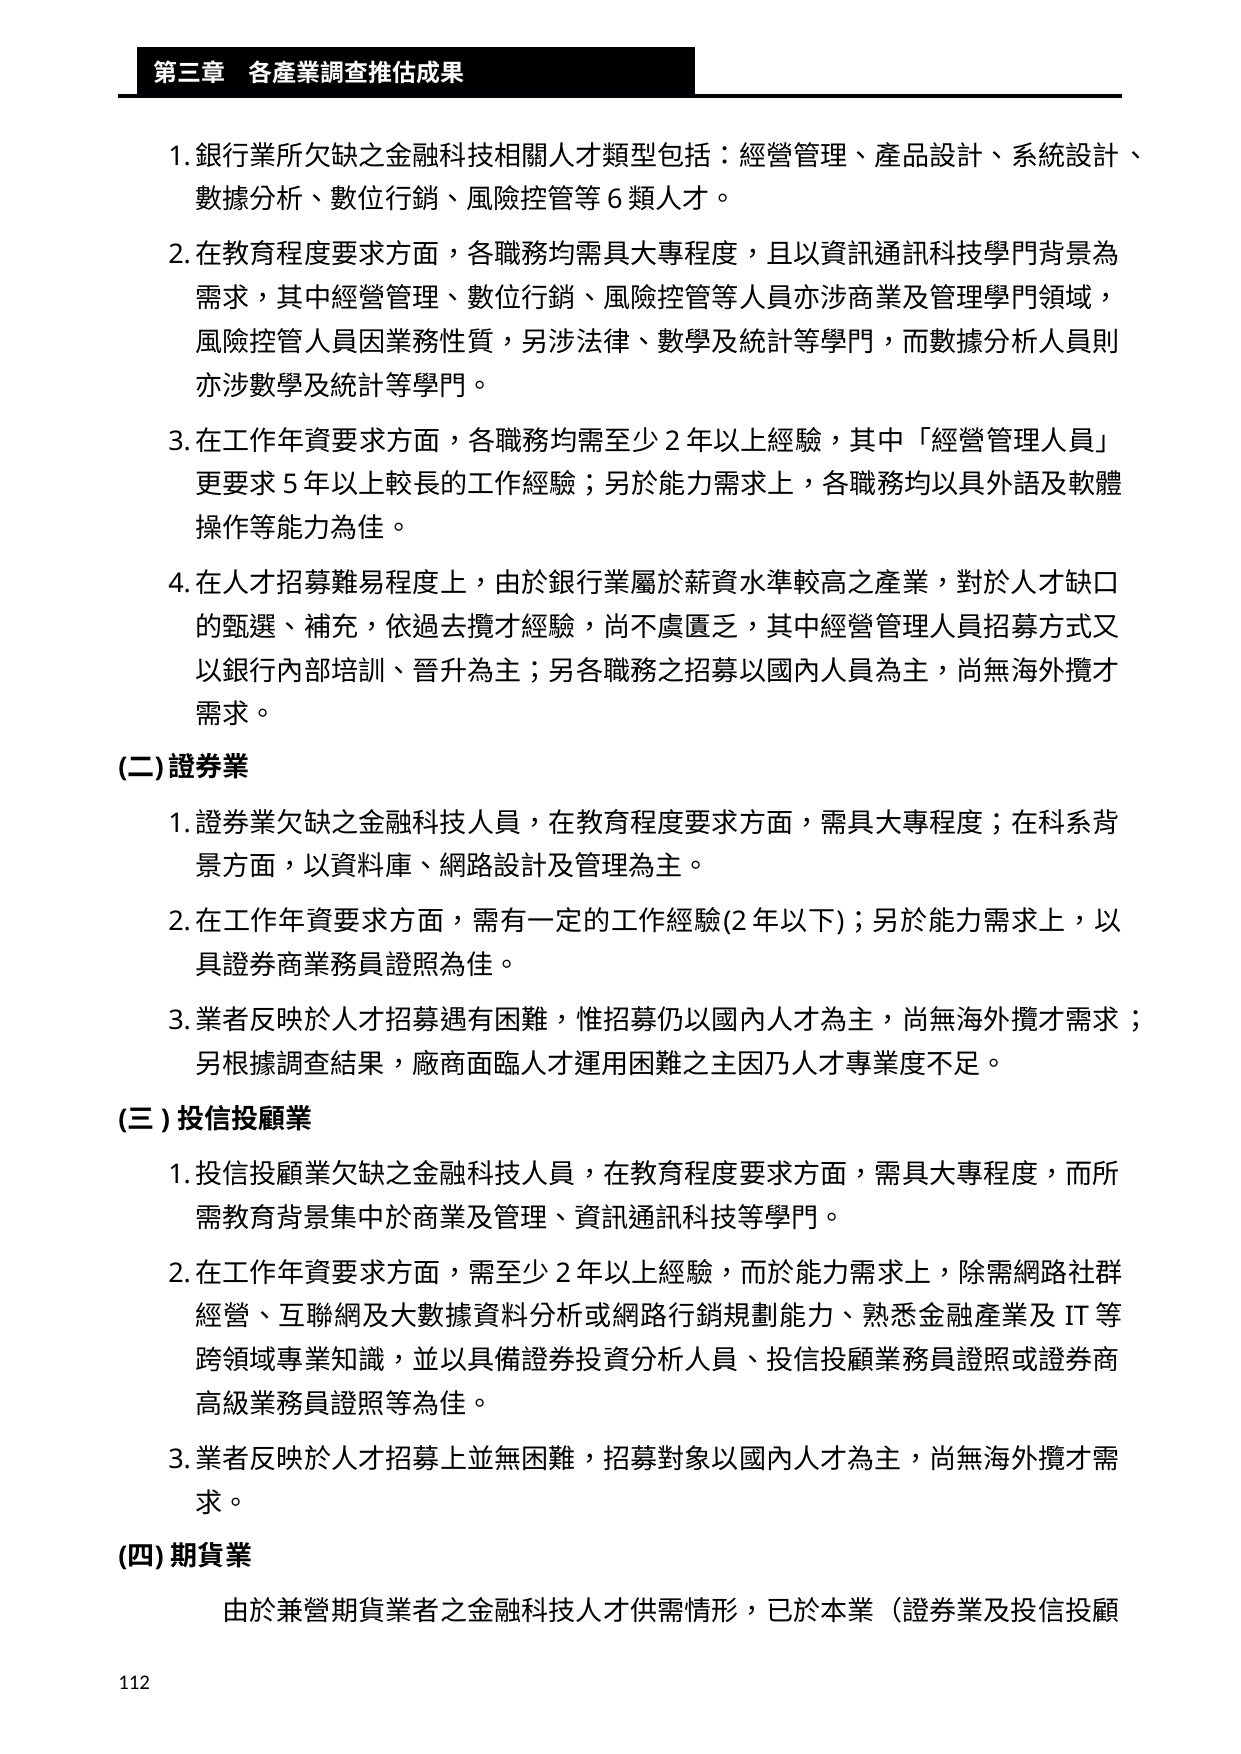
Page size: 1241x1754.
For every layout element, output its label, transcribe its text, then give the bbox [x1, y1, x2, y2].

list 銀行業所欠缺之金融科技相關人才類型包括：經營管理、產品設計、系統設計、數據分析、數位行銷、風險控管等6類人才。 [168, 130, 1122, 217]
list 證券業欠缺之金融科技人員，在教育程度要求方面，需具大專程度；在科系背景方面，以資料庫、網路設計及管理為主。 [168, 797, 1122, 884]
list (三 ) 投信投顧業 [118, 1093, 1122, 1137]
list 在工作年資要求方面，各職務均需至少2年以上經驗，其中「經營管理人員」更要求5年以上較長的工作經驗；另於能力需求上，各職務均以具外語及軟體操作等能力為佳。 [168, 415, 1122, 546]
list 在工作年資要求方面，需至少2年以上經驗，而於能力需求上，除需網路社群經營、互聯網及大數據資料分析或網路行銷規劃能力、熟悉金融產業及IT等跨領域專業知識，並以具備證券投資分析人員、投信投顧業務員證照或證券商高級業務員證照等為佳。 [168, 1247, 1122, 1422]
list 在教育程度要求方面，各職務均需具大專程度，且以資訊通訊科技學門背景為需求，其中經營管理、數位行銷、風險控管等人員亦涉商業及管理學門領域，風險控管人員因業務性質，另涉法律、數學及統計等學門，而數據分析人員則亦涉數學及統計等學門。 [168, 229, 1122, 404]
list 業者反映於人才招募遇有困難，惟招募仍以國內人才為主，尚無海外攬才需求；另根據調查結果，廠商面臨人才運用困難之主因乃人才專業度不足。 [168, 994, 1122, 1082]
text 由於兼營期貨業者之金融科技人才供需情形，已於本業（證券業及投信投顧 [168, 1585, 1122, 1629]
list 證券業 [118, 740, 1122, 786]
list 業者反映於人才招募上並無困難，招募對象以國內人才為主，尚無海外攬才需求。 [168, 1433, 1122, 1521]
list 在人才招募難易程度上，由於銀行業屬於薪資水準較高之產業，對於人才缺口的甄選、補充，依過去攬才經驗，尚不虞匱乏，其中經營管理人員招募方式又以銀行內部培訓、晉升為主；另各職務之招募以國內人員為主，尚無海外攬才需求。 [168, 557, 1122, 732]
list (四) 期貨業 [118, 1528, 1122, 1574]
list 投信投顧業欠缺之金融科技人員，在教育程度要求方面，需具大專程度，而所需教育背景集中於商業及管理、資訊通訊科技等學門。 [168, 1148, 1122, 1236]
list 在工作年資要求方面，需有一定的工作經驗(2年以下)；另於能力需求上，以具證券商業務員證照為佳。 [168, 896, 1122, 983]
